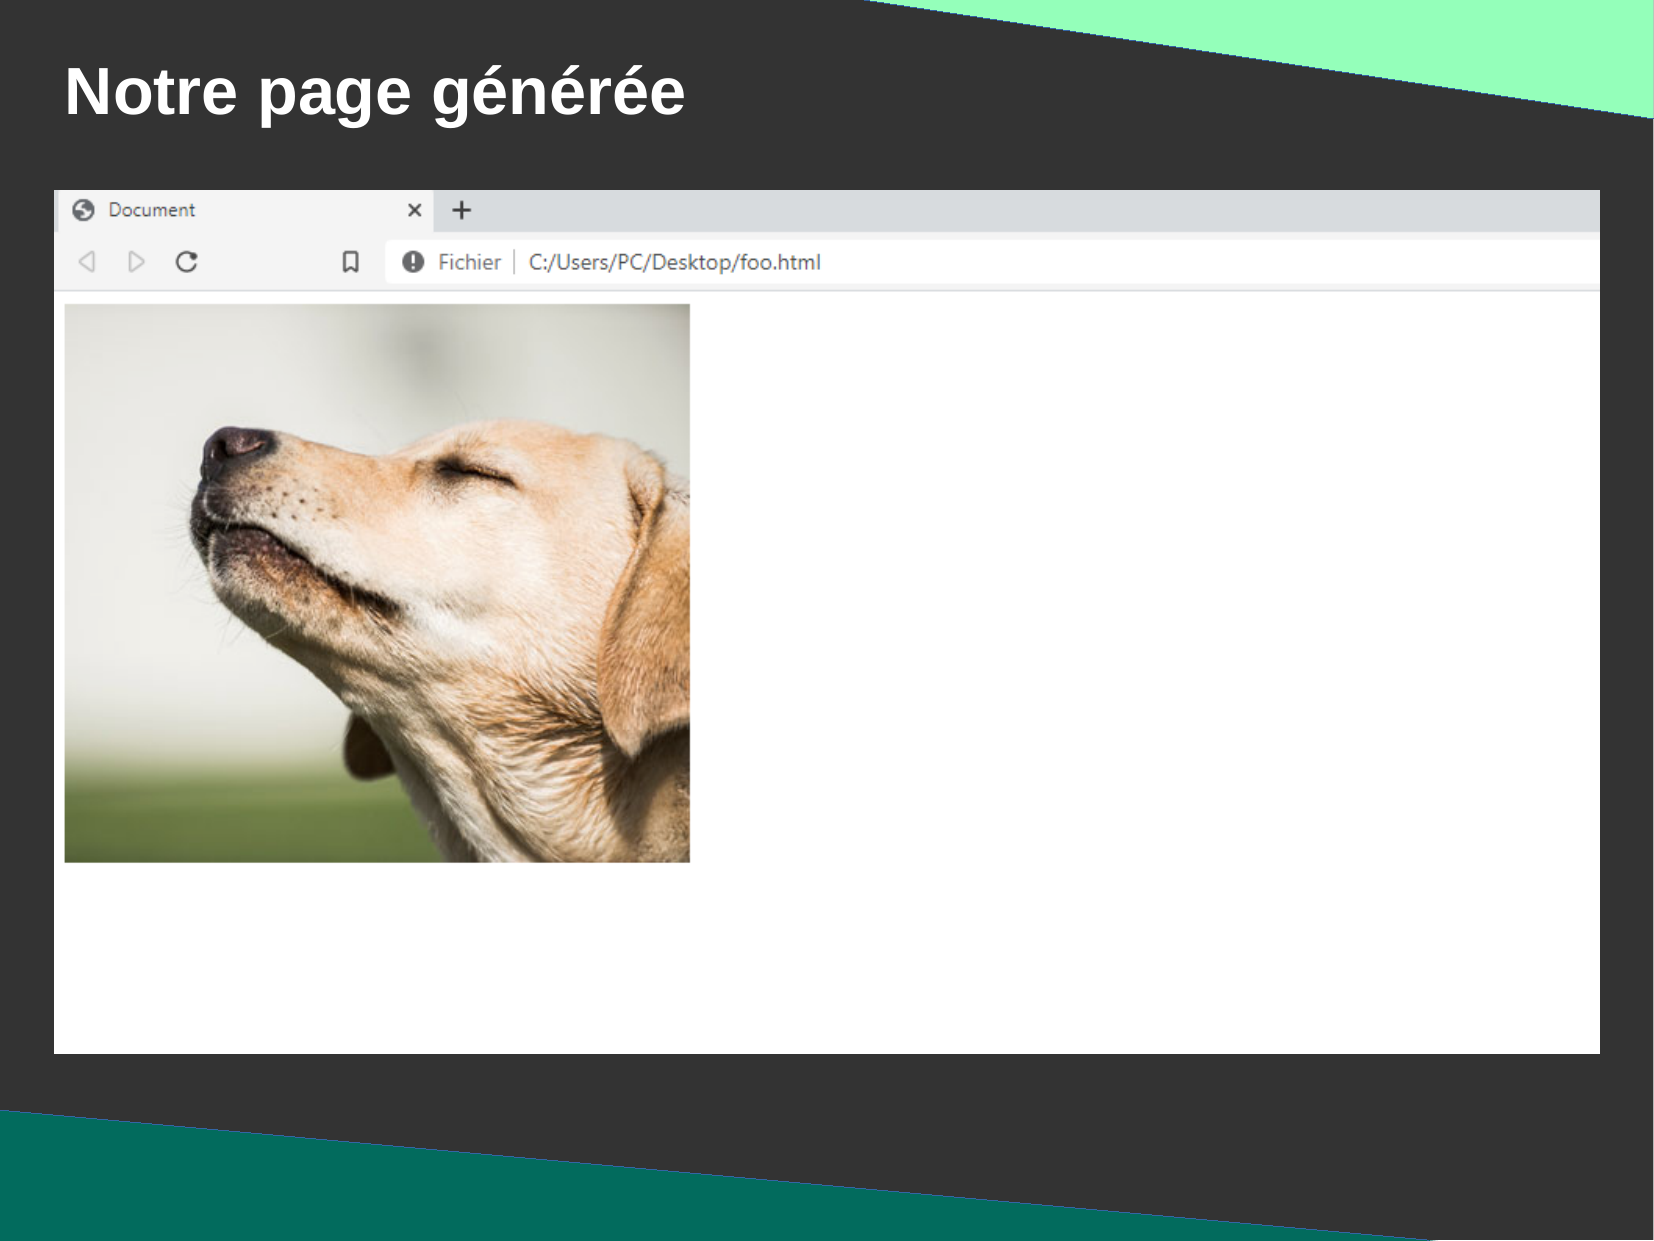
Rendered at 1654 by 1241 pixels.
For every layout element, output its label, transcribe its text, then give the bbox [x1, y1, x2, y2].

text_box [864, 0, 1654, 119]
title Notre page générée [64, 54, 1553, 157]
picture [54, 190, 1600, 1054]
